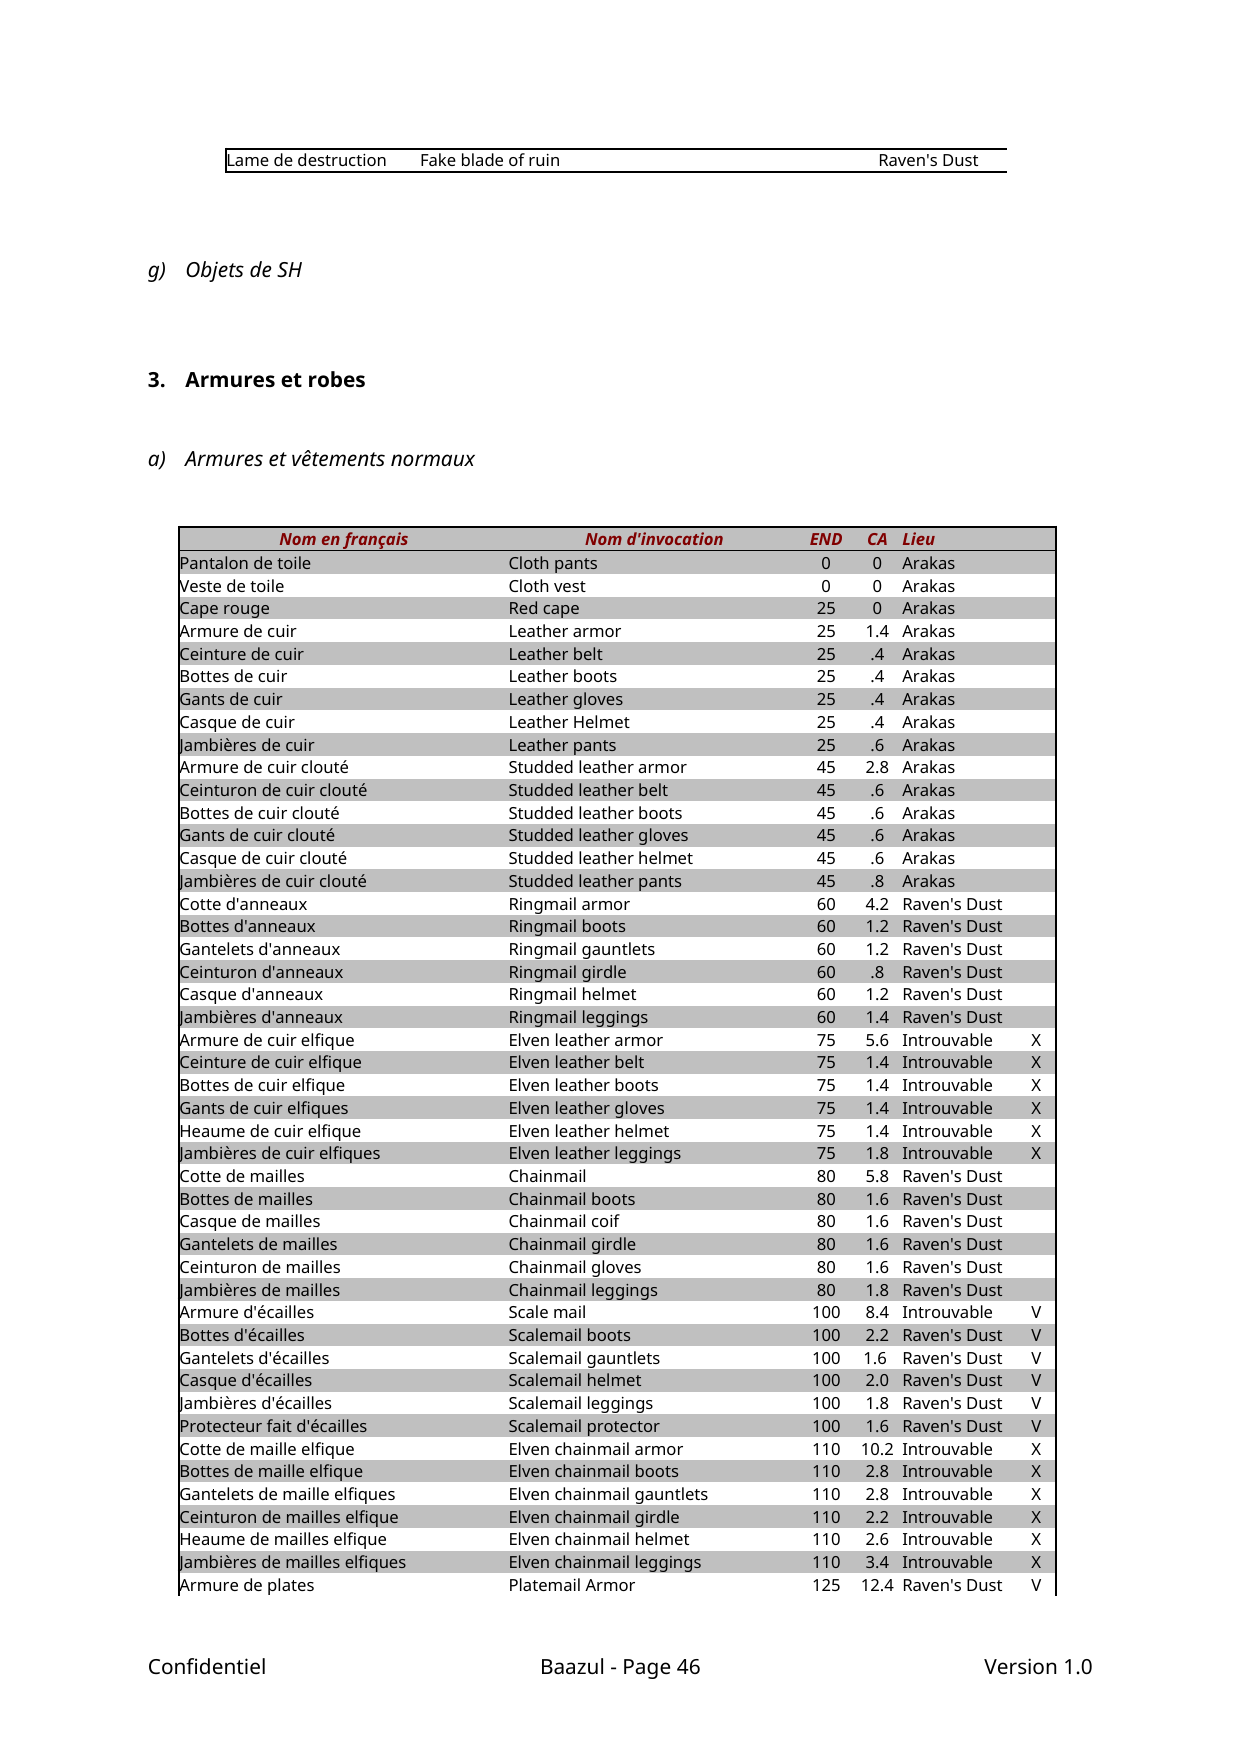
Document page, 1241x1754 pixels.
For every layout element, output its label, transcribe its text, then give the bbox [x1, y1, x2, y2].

table_cell Arakas [902, 869, 1031, 892]
table_cell X [1031, 1142, 1055, 1164]
table_cell Raven's Dust [902, 983, 1031, 1006]
table_cell Veste de toile [180, 574, 508, 597]
table_cell 45 [800, 869, 852, 892]
table_cell 0 [852, 574, 902, 597]
table_cell [1031, 1187, 1055, 1210]
list Armures et robes [148, 365, 1093, 394]
table_cell Heaume de mailles elfique [180, 1528, 508, 1551]
table_cell Leather belt [508, 642, 800, 665]
table_cell 25 [800, 710, 852, 733]
table_cell Chainmail gloves [508, 1255, 800, 1278]
table_cell Studded leather armor [508, 756, 800, 778]
table_cell [1031, 847, 1055, 869]
table_cell .6 [852, 733, 902, 756]
table_cell Bottes d'anneaux [180, 915, 508, 937]
table_cell Elven chainmail armor [508, 1437, 800, 1460]
table_cell 80 [800, 1165, 852, 1187]
table_cell [1031, 779, 1055, 801]
table_cell Raven's Dust [902, 1255, 1031, 1278]
table_cell [728, 150, 791, 171]
table_cell 2.2 [852, 1505, 902, 1528]
table_header Nom d'invocation [508, 528, 800, 550]
table_cell [1031, 574, 1055, 597]
table_cell 60 [800, 983, 852, 1006]
table_cell Ceinturon de mailles [180, 1255, 508, 1278]
table_cell 2.6 [852, 1528, 902, 1551]
table_cell [1031, 688, 1055, 710]
table_cell 75 [800, 1074, 852, 1096]
table_cell Arakas [902, 597, 1031, 619]
table_cell Chainmail leggings [508, 1278, 800, 1301]
table_cell Pantalon de toile [180, 551, 508, 574]
table_cell Leather pants [508, 733, 800, 756]
table_cell V [1031, 1369, 1055, 1392]
table_header END [800, 528, 852, 550]
table_cell Introuvable [902, 1119, 1031, 1142]
table_cell Gantelets d'écailles [180, 1346, 508, 1369]
table_cell Chainmail boots [508, 1187, 800, 1210]
table_cell V [1031, 1301, 1055, 1323]
table_cell [1031, 892, 1055, 915]
table_cell 1.6 [852, 1414, 902, 1437]
table_cell 60 [800, 960, 852, 983]
table_cell 1.2 [852, 983, 902, 1006]
table_cell 1.6 [852, 1233, 902, 1255]
table_cell Elven leather armor [508, 1028, 800, 1051]
table_cell [1031, 960, 1055, 983]
table_cell Scalemail boots [508, 1324, 800, 1346]
table_cell [1031, 1006, 1055, 1028]
table_cell X [1031, 1483, 1055, 1505]
table_cell 75 [800, 1096, 852, 1119]
table_cell Ringmail girdle [508, 960, 800, 983]
table_cell 80 [800, 1187, 852, 1210]
table_cell 25 [800, 688, 852, 710]
table_cell Elven chainmail leggings [508, 1551, 800, 1573]
table_cell [611, 150, 674, 171]
table_cell Gantelets de maille elfiques [180, 1483, 508, 1505]
table_cell Raven's Dust [878, 150, 1007, 171]
table_cell Raven's Dust [902, 1210, 1031, 1233]
table_cell Ceinture de cuir elfique [180, 1051, 508, 1074]
table_cell Bottes de cuir elfique [180, 1074, 508, 1096]
table_cell X [1031, 1437, 1055, 1460]
table_cell Ceinturon d'anneaux [180, 960, 508, 983]
table_cell 5.6 [852, 1028, 902, 1051]
table_cell Introuvable [902, 1074, 1031, 1096]
table_cell Elven leather gloves [508, 1096, 800, 1119]
table_cell Raven's Dust [902, 1392, 1031, 1414]
table_cell [1031, 733, 1055, 756]
table_cell 1.6 [852, 1210, 902, 1233]
table_cell Arakas [902, 733, 1031, 756]
table_cell X [1031, 1028, 1055, 1051]
table_cell 1.8 [852, 1392, 902, 1414]
table_cell Jambières de cuir clouté [180, 869, 508, 892]
table_cell 1.4 [852, 1119, 902, 1142]
list Objets de SH [148, 255, 1093, 283]
table_header Nom en français [180, 528, 508, 550]
table_cell 1.2 [852, 915, 902, 937]
table_cell 80 [800, 1278, 852, 1301]
table_cell 110 [800, 1437, 852, 1460]
table_cell [1031, 1255, 1055, 1278]
table_cell 1.8 [852, 1278, 902, 1301]
table_cell Arakas [902, 574, 1031, 597]
table_header [1031, 528, 1055, 550]
table_cell [1031, 710, 1055, 733]
table_cell 4.2 [852, 892, 902, 915]
table_cell 25 [800, 642, 852, 665]
table_cell Introuvable [902, 1028, 1031, 1051]
table_cell [1031, 824, 1055, 847]
table_cell 60 [800, 892, 852, 915]
table_cell Elven chainmail helmet [508, 1528, 800, 1551]
table_cell [791, 150, 878, 171]
table_cell Cape rouge [180, 597, 508, 619]
table_cell 8.4 [852, 1301, 902, 1323]
table_cell .6 [852, 847, 902, 869]
table_cell 0 [852, 597, 902, 619]
table_cell .4 [852, 688, 902, 710]
table_cell Jambières de cuir [180, 733, 508, 756]
table_cell Gants de cuir clouté [180, 824, 508, 847]
table_cell Introuvable [902, 1301, 1031, 1323]
table_cell Leather gloves [508, 688, 800, 710]
table_cell [1031, 551, 1055, 574]
table_cell 60 [800, 938, 852, 960]
list Armures et vêtements normaux [148, 444, 1093, 472]
table_cell Ceinturon de mailles elfique [180, 1505, 508, 1528]
table_cell [1031, 665, 1055, 688]
table_cell Armure de cuir elfique [180, 1028, 508, 1051]
table_cell Studded leather pants [508, 869, 800, 892]
table_cell [1031, 1233, 1055, 1255]
table_cell Elven chainmail gauntlets [508, 1483, 800, 1505]
table_cell Arakas [902, 551, 1031, 574]
table_cell 100 [800, 1414, 852, 1437]
table_cell Introuvable [902, 1096, 1031, 1119]
table_cell 45 [800, 779, 852, 801]
table_cell Scalemail gauntlets [508, 1346, 800, 1369]
table_cell 75 [800, 1051, 852, 1074]
table_cell 0 [852, 551, 902, 574]
table_cell [1031, 1165, 1055, 1187]
table_cell 1.4 [852, 1096, 902, 1119]
table_cell Introuvable [902, 1460, 1031, 1482]
table_cell Elven leather belt [508, 1051, 800, 1074]
table_cell Introuvable [902, 1528, 1031, 1551]
table_cell .8 [852, 960, 902, 983]
table_cell Elven leather leggings [508, 1142, 800, 1164]
table_cell Ceinturon de cuir clouté [180, 779, 508, 801]
table_cell [1031, 597, 1055, 619]
table_cell 2.8 [852, 756, 902, 778]
table_cell Ringmail gauntlets [508, 938, 800, 960]
table_cell V [1031, 1573, 1055, 1596]
table_cell [1031, 756, 1055, 778]
table_cell Jambières d'anneaux [180, 1006, 508, 1028]
table_cell Leather Helmet [508, 710, 800, 733]
table_cell Jambières de cuir elfiques [180, 1142, 508, 1164]
table_cell Gants de cuir elfiques [180, 1096, 508, 1119]
table_cell X [1031, 1551, 1055, 1573]
table_cell Scalemail leggings [508, 1392, 800, 1414]
table_cell 1.2 [852, 938, 902, 960]
table_cell 1.4 [852, 1051, 902, 1074]
table_cell Arakas [902, 620, 1031, 642]
table_header Lieu [902, 528, 1031, 550]
table_cell Leather boots [508, 665, 800, 688]
table_cell Arakas [902, 801, 1031, 824]
table_cell Studded leather belt [508, 779, 800, 801]
table_cell 0 [800, 551, 852, 574]
table_cell Studded leather gloves [508, 824, 800, 847]
table_cell Introuvable [902, 1551, 1031, 1573]
table_cell Ringmail boots [508, 915, 800, 937]
table_cell .6 [852, 824, 902, 847]
table_cell Raven's Dust [902, 892, 1031, 915]
table_cell Elven chainmail girdle [508, 1505, 800, 1528]
table_cell 60 [800, 1006, 852, 1028]
table_cell Armure de cuir clouté [180, 756, 508, 778]
table_cell 100 [800, 1369, 852, 1392]
table_cell Arakas [902, 688, 1031, 710]
table_cell Scalemail protector [508, 1414, 800, 1437]
table_cell Raven's Dust [902, 1346, 1031, 1369]
table_cell Cotte d'anneaux [180, 892, 508, 915]
table_cell Chainmail coif [508, 1210, 800, 1233]
table_cell 100 [800, 1301, 852, 1323]
table_cell Introuvable [902, 1483, 1031, 1505]
table_cell V [1031, 1346, 1055, 1369]
table_cell 1.6 [852, 1187, 902, 1210]
table_cell Cotte de mailles [180, 1165, 508, 1187]
table_cell 80 [800, 1255, 852, 1278]
table_cell Gants de cuir [180, 688, 508, 710]
table_cell 125 [800, 1573, 852, 1596]
table_cell 100 [800, 1324, 852, 1346]
table_cell .6 [852, 779, 902, 801]
table_cell Ceinture de cuir [180, 642, 508, 665]
table_cell .4 [852, 710, 902, 733]
table_cell Bottes de mailles [180, 1187, 508, 1210]
table_cell Armure de plates [180, 1573, 508, 1596]
table_header CA [852, 528, 902, 550]
table_cell Casque d'écailles [180, 1369, 508, 1392]
table_cell Fake blade of ruin [420, 150, 611, 171]
table_cell 1.4 [852, 1006, 902, 1028]
table_cell 25 [800, 733, 852, 756]
table_cell Heaume de cuir elfique [180, 1119, 508, 1142]
table_cell Elven leather helmet [508, 1119, 800, 1142]
table_cell 80 [800, 1233, 852, 1255]
table_cell Arakas [902, 824, 1031, 847]
table_cell 45 [800, 801, 852, 824]
table_cell 25 [800, 665, 852, 688]
table_cell [1031, 642, 1055, 665]
table_cell Cloth pants [508, 551, 800, 574]
table_cell [1031, 801, 1055, 824]
table_cell Raven's Dust [902, 938, 1031, 960]
table_cell [1031, 620, 1055, 642]
table_cell Ringmail helmet [508, 983, 800, 1006]
table_cell Studded leather helmet [508, 847, 800, 869]
table_cell Arakas [902, 847, 1031, 869]
table_cell 45 [800, 847, 852, 869]
table_cell Gantelets d'anneaux [180, 938, 508, 960]
table_cell X [1031, 1119, 1055, 1142]
table_cell X [1031, 1528, 1055, 1551]
table_cell Introuvable [902, 1142, 1031, 1164]
table_cell 5.8 [852, 1165, 902, 1187]
table_cell Raven's Dust [902, 915, 1031, 937]
table_cell Arakas [902, 710, 1031, 733]
table_cell 75 [800, 1119, 852, 1142]
table_cell 1.8 [852, 1142, 902, 1164]
table_cell Arakas [902, 756, 1031, 778]
table_cell 100 [800, 1346, 852, 1369]
table_cell Scale mail [508, 1301, 800, 1323]
table_cell .6 [852, 801, 902, 824]
table_cell Armure d'écailles [180, 1301, 508, 1323]
table_cell Raven's Dust [902, 1324, 1031, 1346]
table_cell Chainmail girdle [508, 1233, 800, 1255]
table_cell 110 [800, 1505, 852, 1528]
table_cell 45 [800, 824, 852, 847]
table_cell Jambières de mailles elfiques [180, 1551, 508, 1573]
table_cell Raven's Dust [902, 1573, 1031, 1596]
table_cell X [1031, 1074, 1055, 1096]
table_cell 110 [800, 1460, 852, 1482]
table_cell .4 [852, 665, 902, 688]
table_cell Raven's Dust [902, 1233, 1031, 1255]
table_cell Raven's Dust [902, 1278, 1031, 1301]
table_cell Arakas [902, 779, 1031, 801]
table_cell Bottes de maille elfique [180, 1460, 508, 1482]
table_cell Elven chainmail boots [508, 1460, 800, 1482]
table_cell Gantelets de mailles [180, 1233, 508, 1255]
table_cell 12.4 [852, 1573, 902, 1596]
table_cell [1031, 1210, 1055, 1233]
table_cell Lame de destruction [227, 150, 420, 171]
table_cell X [1031, 1460, 1055, 1482]
table_cell 2.8 [852, 1460, 902, 1482]
table_cell X [1031, 1051, 1055, 1074]
table_cell Casque de cuir [180, 710, 508, 733]
table_cell Raven's Dust [902, 1006, 1031, 1028]
table_cell Arakas [902, 642, 1031, 665]
table_cell Bottes de cuir clouté [180, 801, 508, 824]
table_cell Introuvable [902, 1437, 1031, 1460]
table_cell Leather armor [508, 620, 800, 642]
table_cell [1031, 938, 1055, 960]
table_cell Cotte de maille elfique [180, 1437, 508, 1460]
table_cell Bottes de cuir [180, 665, 508, 688]
table_cell Scalemail helmet [508, 1369, 800, 1392]
table_cell 1.6 [852, 1255, 902, 1278]
table_cell Introuvable [902, 1051, 1031, 1074]
table_cell V [1031, 1392, 1055, 1414]
table_cell 80 [800, 1210, 852, 1233]
table_cell Raven's Dust [902, 1165, 1031, 1187]
table_cell Casque de cuir clouté [180, 847, 508, 869]
table_cell 110 [800, 1551, 852, 1573]
table_cell Raven's Dust [902, 1187, 1031, 1210]
table_cell 60 [800, 915, 852, 937]
table_cell Ringmail leggings [508, 1006, 800, 1028]
table_cell 1.6 [852, 1346, 902, 1369]
table_cell .4 [852, 642, 902, 665]
table_cell 110 [800, 1483, 852, 1505]
table_cell Introuvable [902, 1505, 1031, 1528]
table_cell X [1031, 1096, 1055, 1119]
table_cell 25 [800, 620, 852, 642]
table_cell 10.2 [852, 1437, 902, 1460]
table_cell 75 [800, 1142, 852, 1164]
table_cell Armure de cuir [180, 620, 508, 642]
table_cell Casque de mailles [180, 1210, 508, 1233]
table_cell V [1031, 1414, 1055, 1437]
table_cell 0 [800, 574, 852, 597]
table_cell Chainmail [508, 1165, 800, 1187]
table_cell 110 [800, 1528, 852, 1551]
table_cell [1031, 915, 1055, 937]
table_cell Red cape [508, 597, 800, 619]
table_cell 2.8 [852, 1483, 902, 1505]
table_cell [1031, 1278, 1055, 1301]
table_cell V [1031, 1324, 1055, 1346]
table_cell Raven's Dust [902, 1414, 1031, 1437]
table_cell Ringmail armor [508, 892, 800, 915]
table_cell 45 [800, 756, 852, 778]
table_cell [1031, 869, 1055, 892]
table_cell Raven's Dust [902, 1369, 1031, 1392]
table_cell .8 [852, 869, 902, 892]
table_cell 2.0 [852, 1369, 902, 1392]
table_cell 100 [800, 1392, 852, 1414]
table_cell Studded leather boots [508, 801, 800, 824]
table_cell Raven's Dust [902, 960, 1031, 983]
table_cell Casque d'anneaux [180, 983, 508, 1006]
table_cell 2.2 [852, 1324, 902, 1346]
table_cell Arakas [902, 665, 1031, 688]
table_cell 3.4 [852, 1551, 902, 1573]
table_cell [674, 150, 728, 171]
table_cell Platemail Armor [508, 1573, 800, 1596]
table_cell Jambières de mailles [180, 1278, 508, 1301]
table_cell Bottes d'écailles [180, 1324, 508, 1346]
table_cell Jambières d'écailles [180, 1392, 508, 1414]
table_cell 1.4 [852, 1074, 902, 1096]
table_cell X [1031, 1505, 1055, 1528]
table_cell 25 [800, 597, 852, 619]
table_cell 75 [800, 1028, 852, 1051]
table_cell Cloth vest [508, 574, 800, 597]
table_cell Elven leather boots [508, 1074, 800, 1096]
table_cell 1.4 [852, 620, 902, 642]
table_cell Protecteur fait d'écailles [180, 1414, 508, 1437]
table_cell [1031, 983, 1055, 1006]
